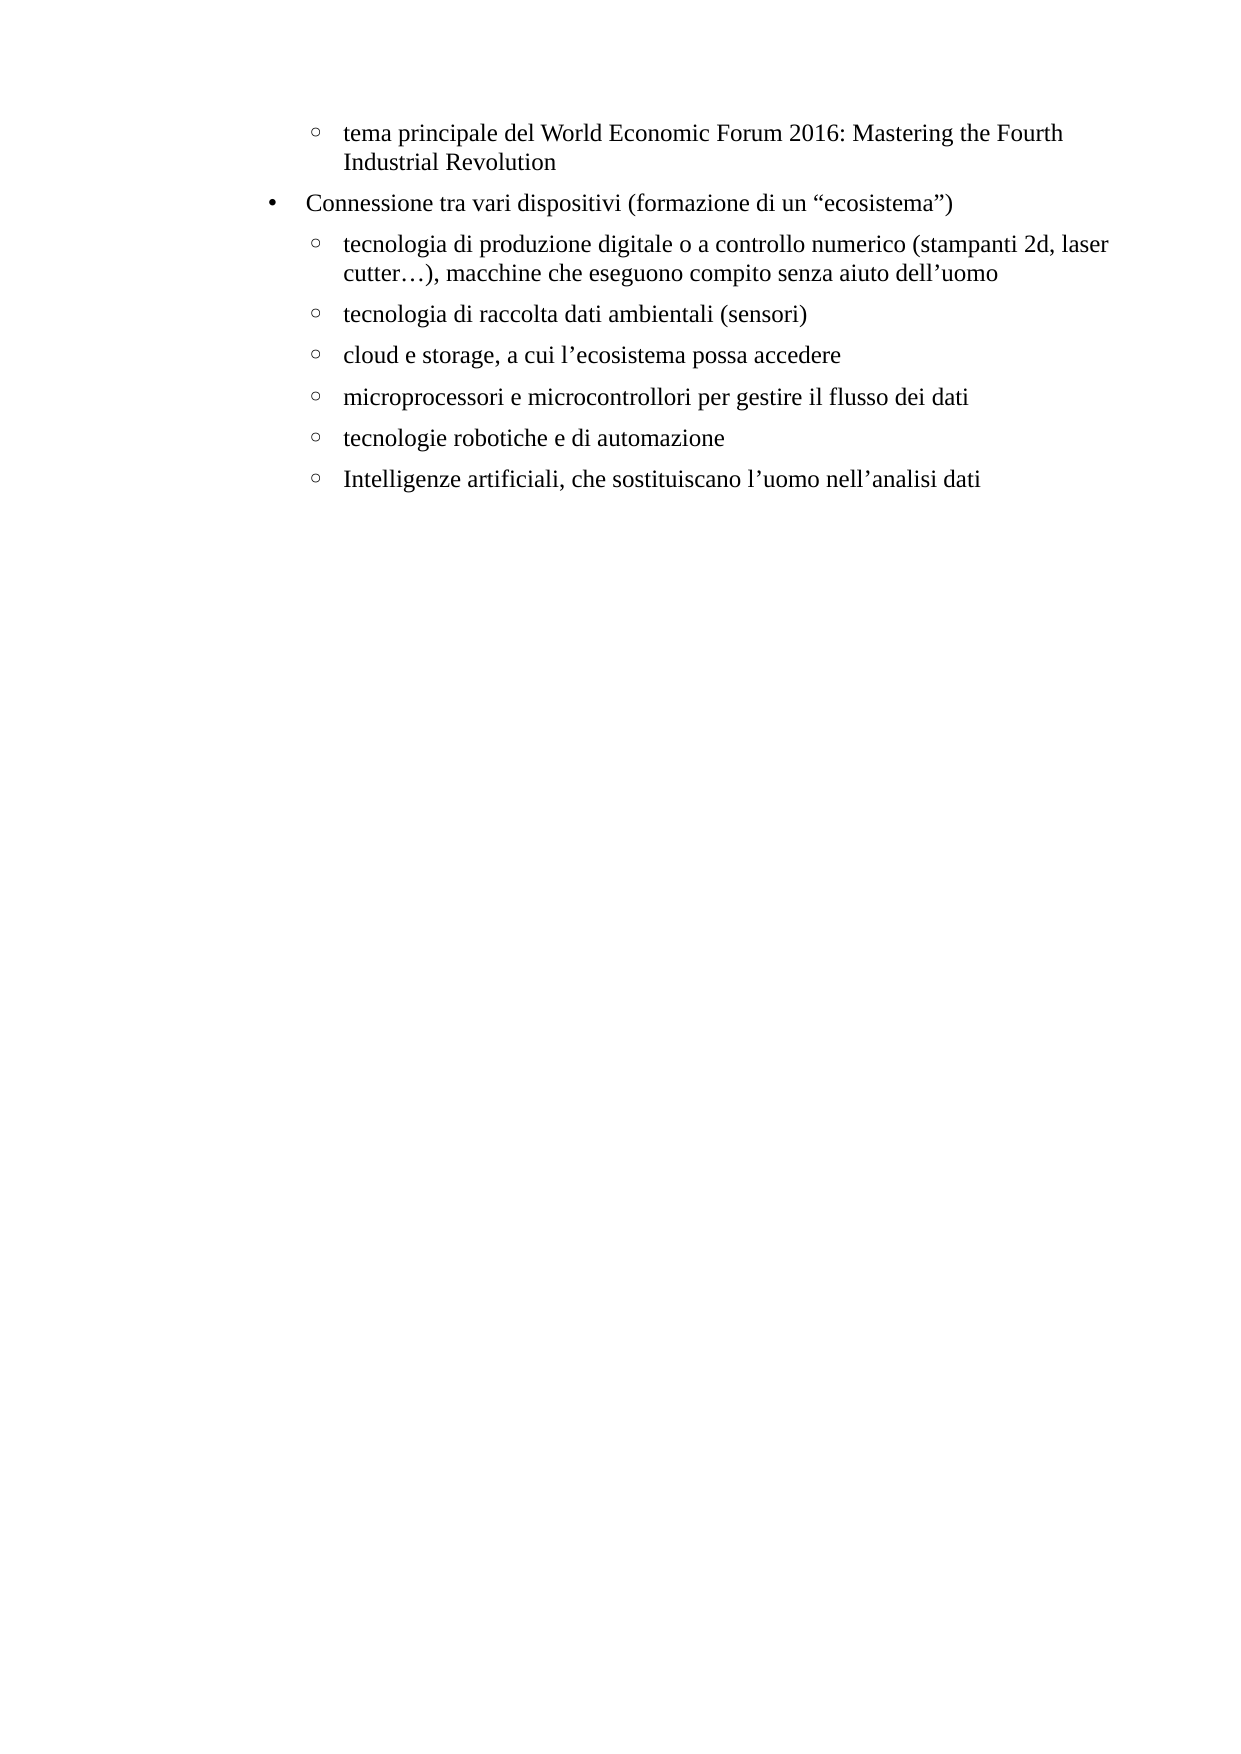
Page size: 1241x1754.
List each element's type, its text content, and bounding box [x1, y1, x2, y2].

list tecnologia di raccolta dati ambientali (sensori) [306, 299, 1122, 328]
list tecnologia di produzione digitale o a controllo numerico (stampanti 2d, laser cutter…), macchine che eseguono compito senza aiuto dell’uomo [306, 229, 1122, 287]
list Intelligenze artificiali, che sostituiscano l’uomo nell’analisi dati [306, 464, 1122, 493]
list Connessione tra vari dispositivi (formazione di un “ecosistema”) [268, 188, 1122, 217]
list tecnologie robotiche e di automazione [306, 423, 1122, 452]
list tema principale del World Economic Forum 2016: Mastering the Fourth Industrial Revolution [306, 118, 1122, 176]
list microprocessori e microcontrollori per gestire il flusso dei dati [306, 382, 1122, 411]
list cloud e storage, a cui l’ecosistema possa accedere [306, 341, 1122, 369]
